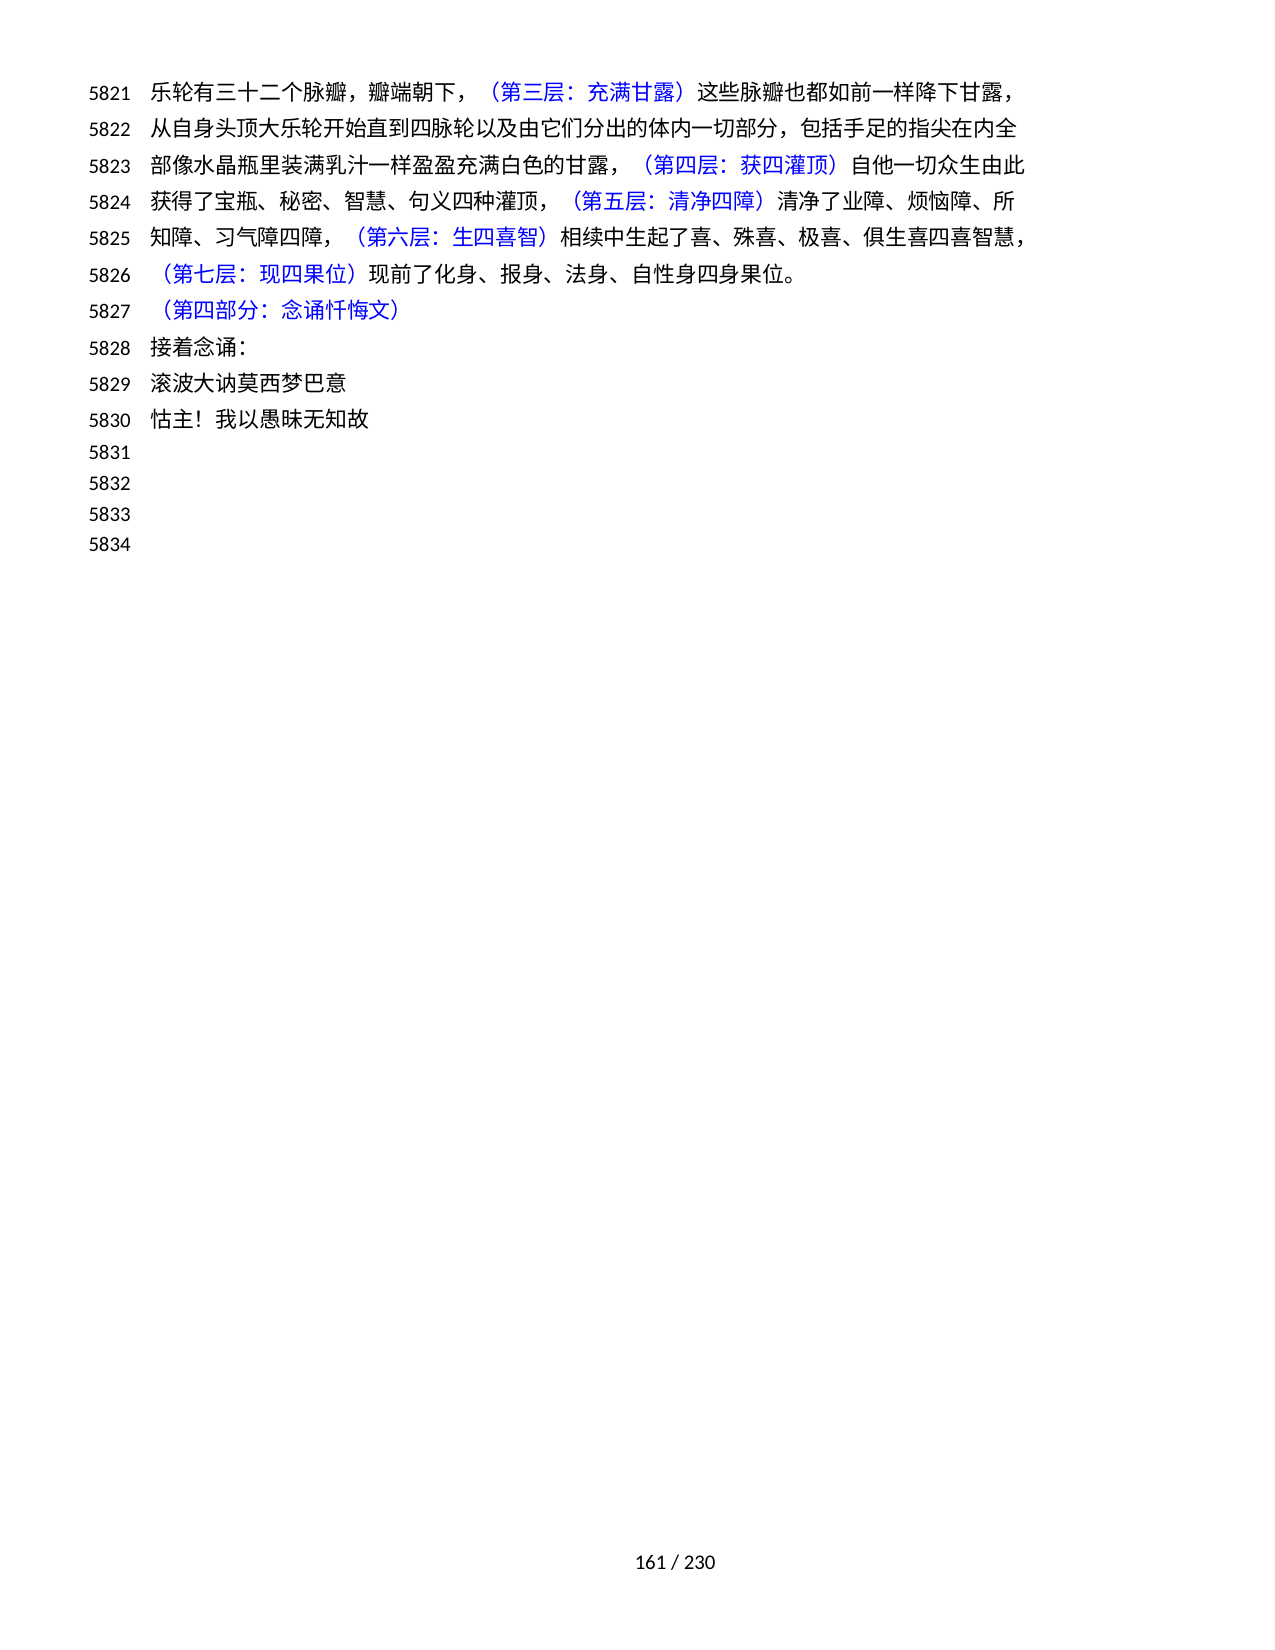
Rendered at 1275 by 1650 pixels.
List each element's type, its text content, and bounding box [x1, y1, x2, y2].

text 怙主！我以愚昧无知故 [150, 402, 1200, 434]
text 获得了宝瓶、秘密、智慧、句义四种灌顶，（第五层：清净四障）清净了业障、烦恼障、所 [150, 184, 1200, 216]
text 部像水晶瓶里装满乳汁一样盈盈充满白色的甘露，（第四层：获四灌顶）自他一切众生由此 [150, 148, 1200, 179]
text （第七层：现四果位）现前了化身、报身、法身、自性身四身果位。 [150, 257, 1200, 288]
text 滚波大讷莫西梦巴意 [150, 366, 1200, 397]
text 知障、习气障四障，（第六层：生四喜智）相续中生起了喜、殊喜、极喜、俱生喜四喜智慧， [150, 220, 1200, 252]
text （第四部分：念诵忏悔文） [150, 293, 1200, 325]
text 从自身头顶大乐轮开始直到四脉轮以及由它们分出的体内一切部分，包括手足的指尖在内全 [150, 111, 1200, 143]
text 乐轮有三十二个脉瓣，瓣端朝下，（第三层：充满甘露）这些脉瓣也都如前一样降下甘露， [150, 75, 1200, 107]
text 接着念诵： [150, 329, 1200, 361]
